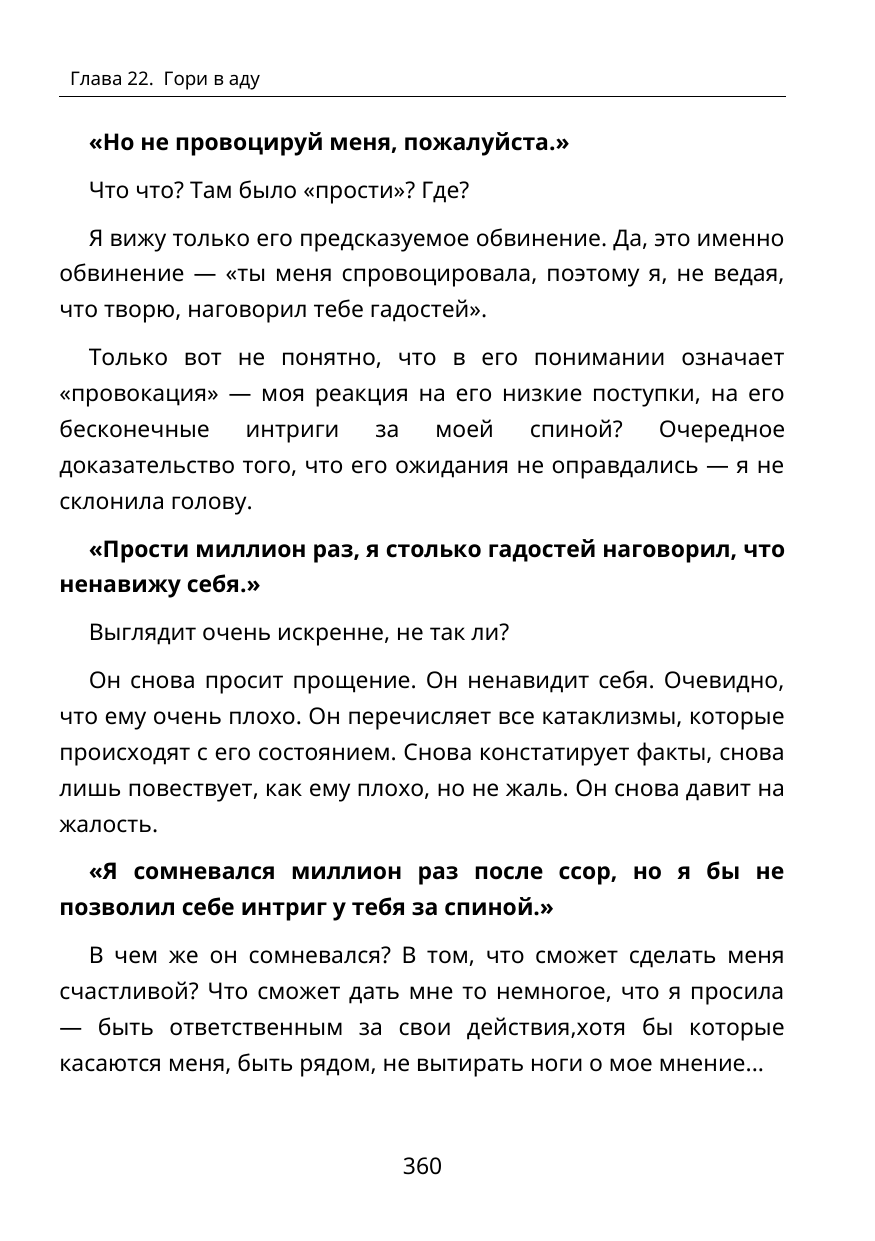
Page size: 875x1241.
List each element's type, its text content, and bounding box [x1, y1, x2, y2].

text «Но не провоцируй меня, пожалуйста.» [59, 126, 786, 157]
text «Я сомневался миллион раз после ссор, но я бы не позволил себе интриг у тебя за спиной.» [59, 855, 786, 922]
text «Прости миллион раз, я столько гадостей наговорил, что ненавижу себя.» [59, 532, 786, 600]
text В чем же он сомневался? В том, что сможет сделать меня счастливой? Что сможет дать мне то немногое, что я просила — быть ответственным за свои действия,хотя бы которые касаются меня, быть рядом, не вытирать ноги о мое мнение... [59, 939, 786, 1078]
text Выглядит очень искренне, не так ли? [59, 616, 786, 647]
text Я вижу только его предсказуемое обвинение. Да, это именно обвинение — «ты меня спровоцировала, поэтому я, не ведая, что творю, наговорил тебе гадостей». [59, 221, 786, 324]
text Он снова просит прощение. Он ненавидит себя. Очевидно, что ему очень плохо. Он перечисляет все катаклизмы, которые происходят с его состоянием. Снова констатирует факты, снова лишь повествует, как ему плохо, но не жаль. Он снова давит на жалость. [59, 664, 786, 839]
text Только вот не понятно, что в его понимании означает «провокация» — моя реакция на его низкие поступки, на его бесконечные интриги за моей спиной? Очередное доказательство того, что его ожидания не оправдались — я не склонила голову. [59, 341, 786, 516]
text Что что? Там было «прости»? Где? [59, 174, 786, 205]
